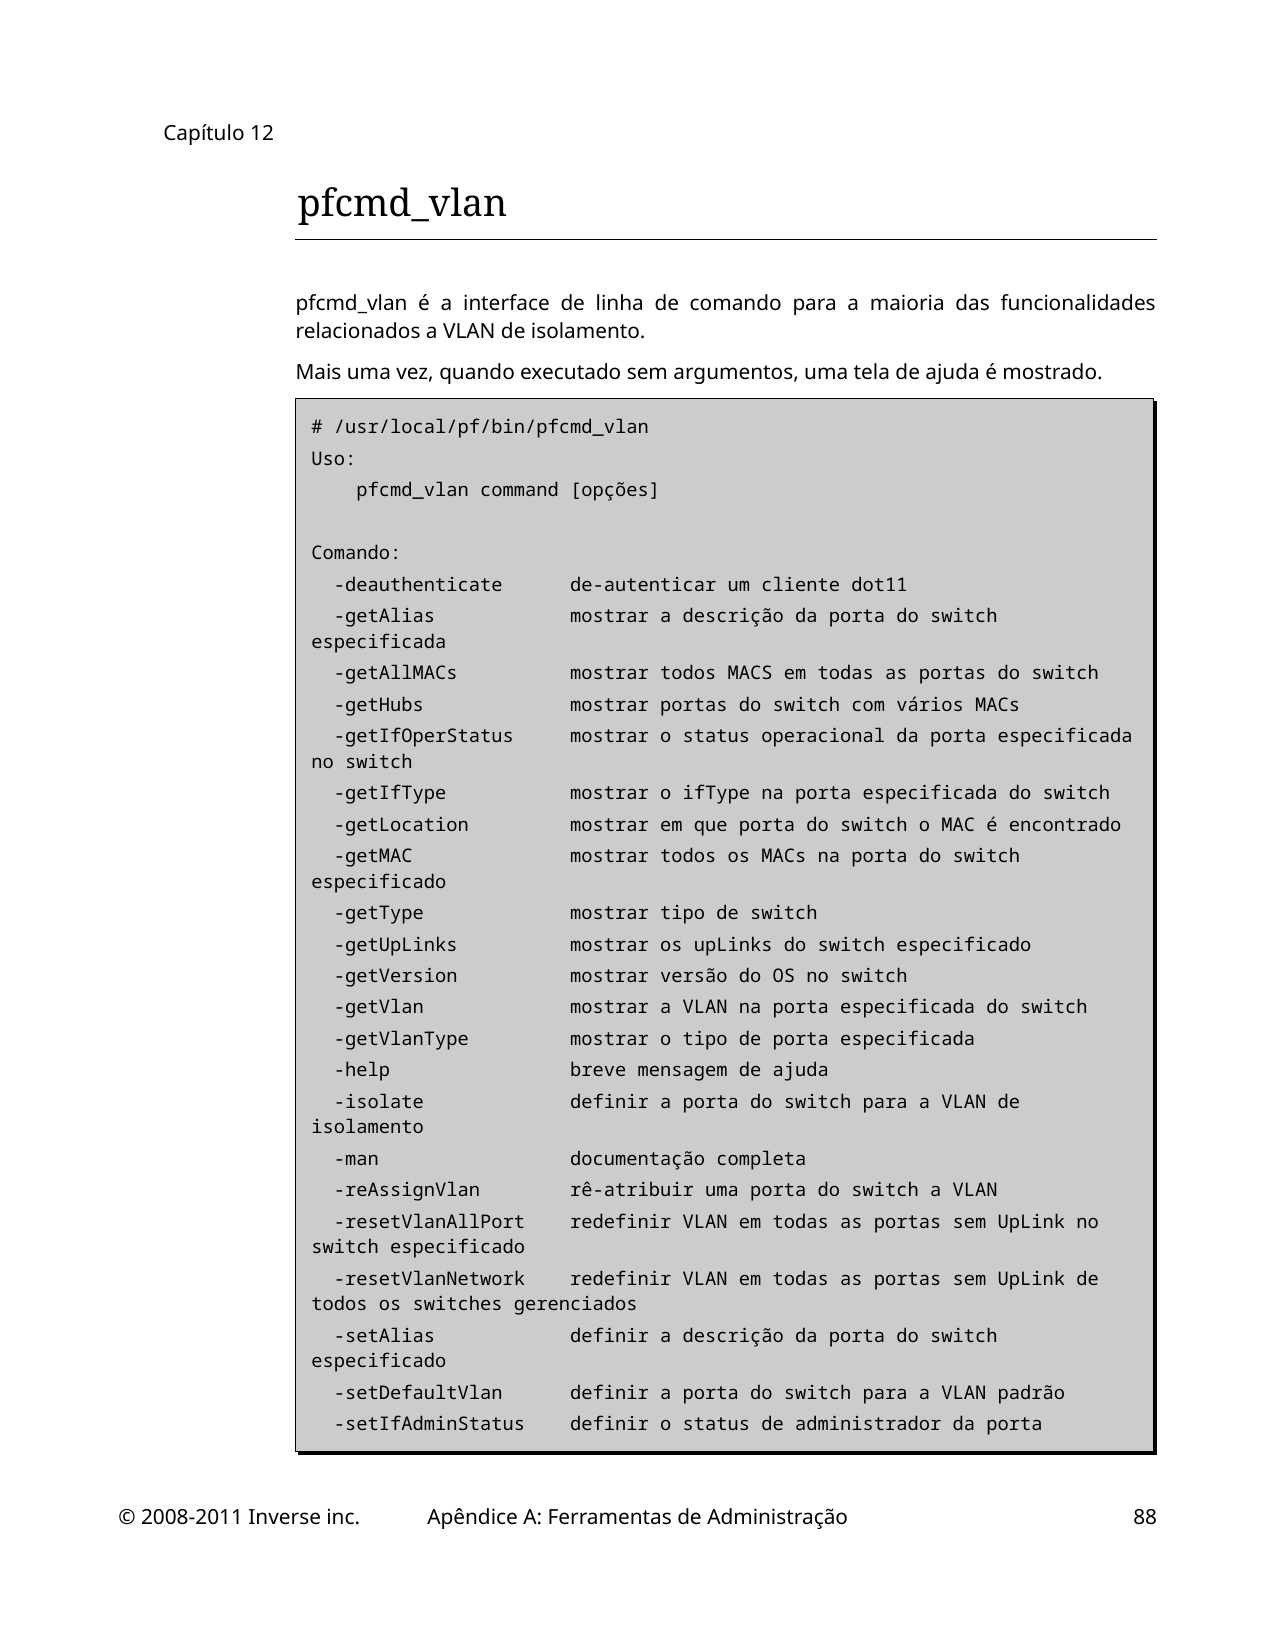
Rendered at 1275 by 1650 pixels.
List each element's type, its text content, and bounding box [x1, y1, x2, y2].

text -getHubs mostrar portas do switch com vários MACs [296, 675, 1153, 707]
text -getAllMACs mostrar todos MACS em todas as portas do switch [296, 644, 1153, 675]
text -getAlias mostrar a descrição da porta do switch especificada [296, 587, 1153, 644]
text pfcmd_vlan é a interface de linha de comando para a maioria das funcionalidades relacionados a VLAN de isolamento. [295, 288, 1157, 344]
text Comando: [296, 524, 1153, 555]
text -getType mostrar tipo de switch [296, 883, 1153, 915]
text -resetVlanNetwork redefinir VLAN em todas as portas sem UpLink de todos os switches gerenciados [296, 1249, 1153, 1306]
text -getVlanType mostrar o tipo de porta especificada [296, 1009, 1153, 1041]
text -reAssignVlan rê-atribuir uma porta do switch a VLAN [296, 1161, 1153, 1192]
text -deauthenticate de-autenticar um cliente dot11 [296, 555, 1153, 587]
text -setIfAdminStatus definir o status de administrador da porta [296, 1394, 1153, 1451]
text -resetVlanAllPort redefinir VLAN em todas as portas sem UpLink no switch especificado [296, 1192, 1153, 1249]
text -getIfType mostrar o ifType na porta especificada do switch [296, 764, 1153, 795]
text -getLocation mostrar em que porta do switch o MAC é encontrado [296, 795, 1153, 827]
subtitle pfcmd_vlan [295, 176, 1157, 239]
text -setDefaultVlan definir a porta do switch para a VLAN padrão [296, 1363, 1153, 1394]
text # /usr/local/pf/bin/pfcmd_vlan [296, 399, 1153, 429]
text -getIfOperStatus mostrar o status operacional da porta especificada no switch [296, 707, 1153, 764]
text -getVlan mostrar a VLAN na porta especificada do switch [296, 978, 1153, 1009]
text -getUpLinks mostrar os upLinks do switch especificado [296, 915, 1153, 946]
text Mais uma vez, quando executado sem argumentos, uma tela de ajuda é mostrado. [295, 357, 1157, 386]
text -isolate definir a porta do switch para a VLAN de isolamento [296, 1072, 1153, 1129]
text -help breve mensagem de ajuda [296, 1041, 1153, 1072]
text -getMAC mostrar todos os MACs na porta do switch especificado [296, 827, 1153, 883]
text pfcmd_vlan command [opções] [296, 461, 1153, 492]
text -man documentação completa [296, 1129, 1153, 1161]
text Uso: [296, 429, 1153, 461]
text -setAlias definir a descrição da porta do switch especificado [296, 1306, 1153, 1363]
text -getVersion mostrar versão do OS no switch [296, 946, 1153, 978]
